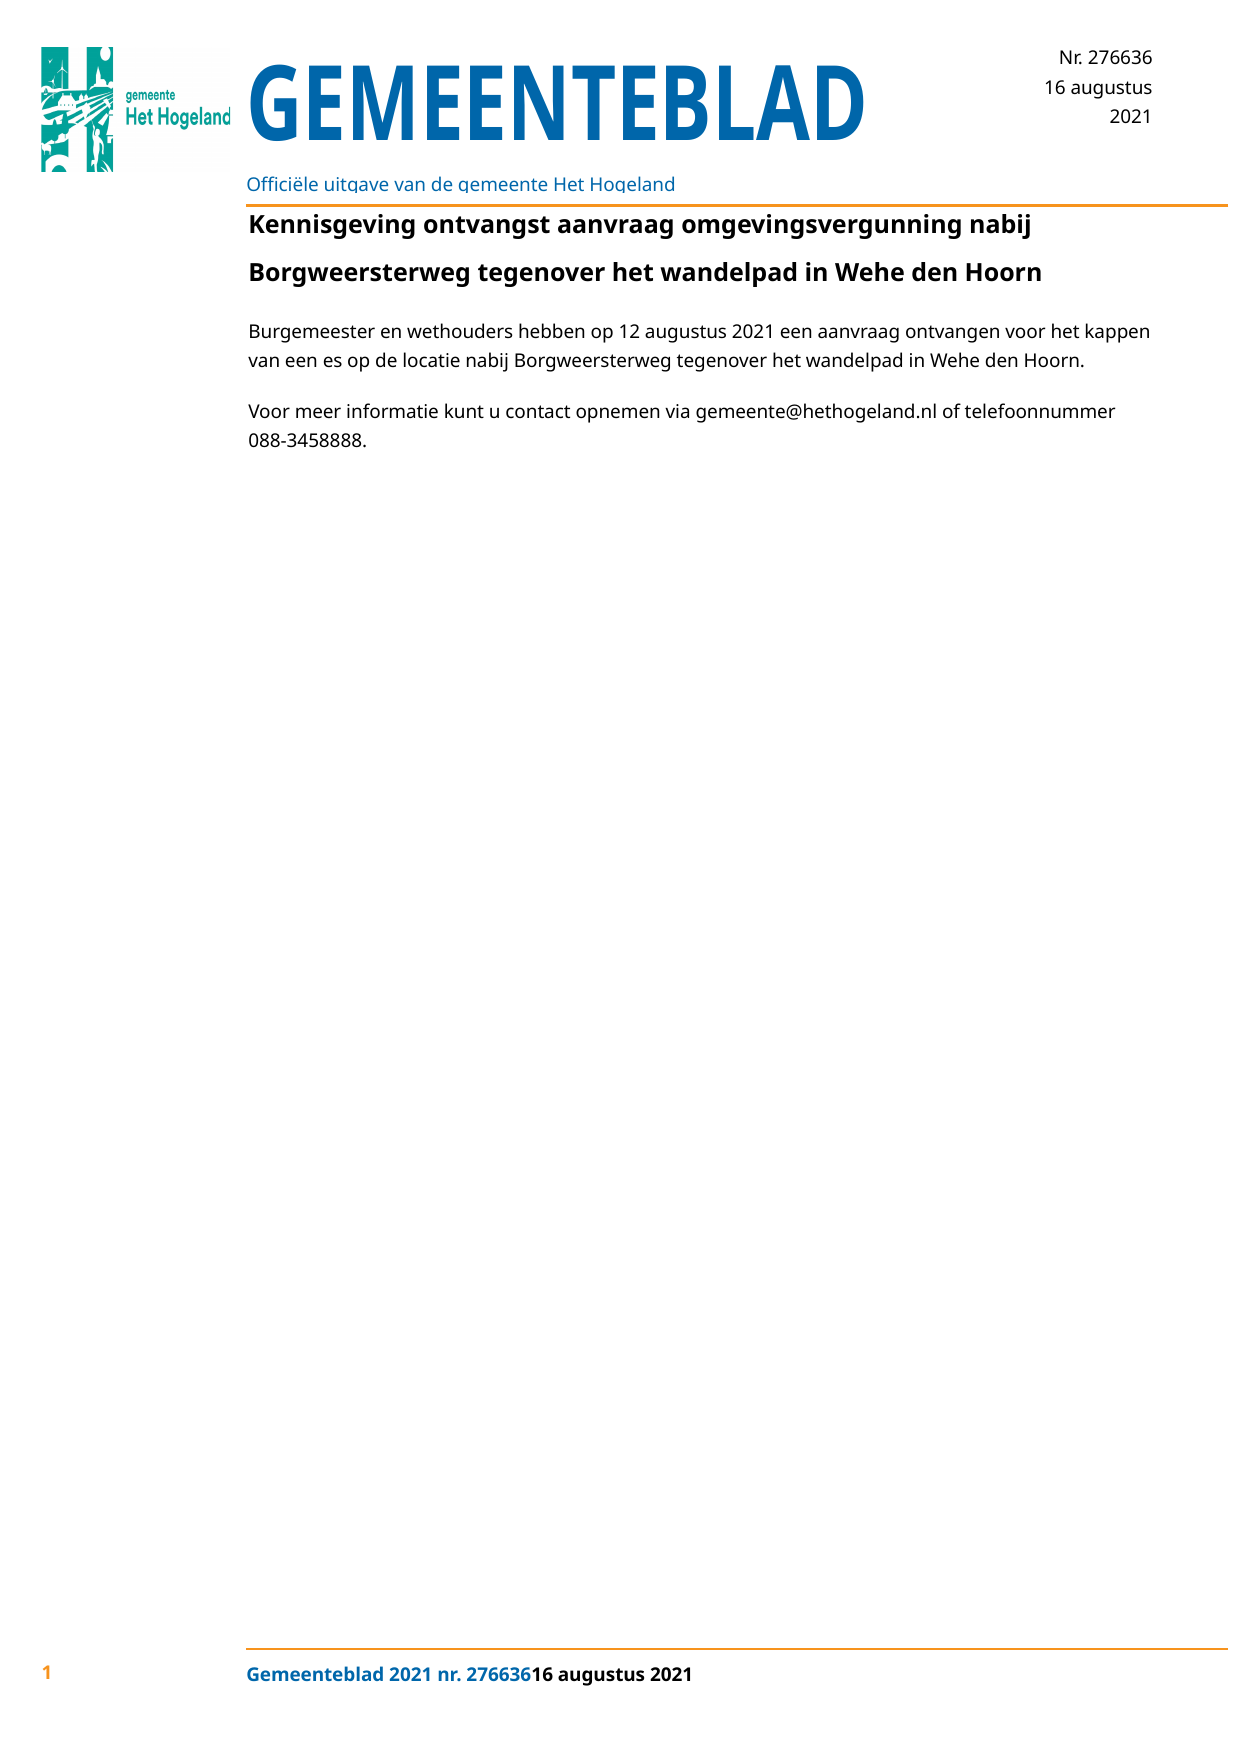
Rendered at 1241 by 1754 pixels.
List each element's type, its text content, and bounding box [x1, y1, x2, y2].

text Burgemeester en wethouders hebben op 12 augustus 2021 een aanvraag ontvangen voor het kappen van een es op de locatie nabij Borgweersterweg tegenover het wandelpad in Wehe den Hoorn. [248, 318, 1152, 373]
text Kennisgeving ontvangst aanvraag omgevingsvergunning nabij Borgweersterweg tegenover het wandelpad in Wehe den Hoorn [248, 207, 1152, 288]
picture [41, 47, 231, 172]
text Voor meer informatie kunt u contact opnemen via gemeente@hethogeland.nl of telefoonnummer 088-3458888. [248, 398, 1152, 453]
